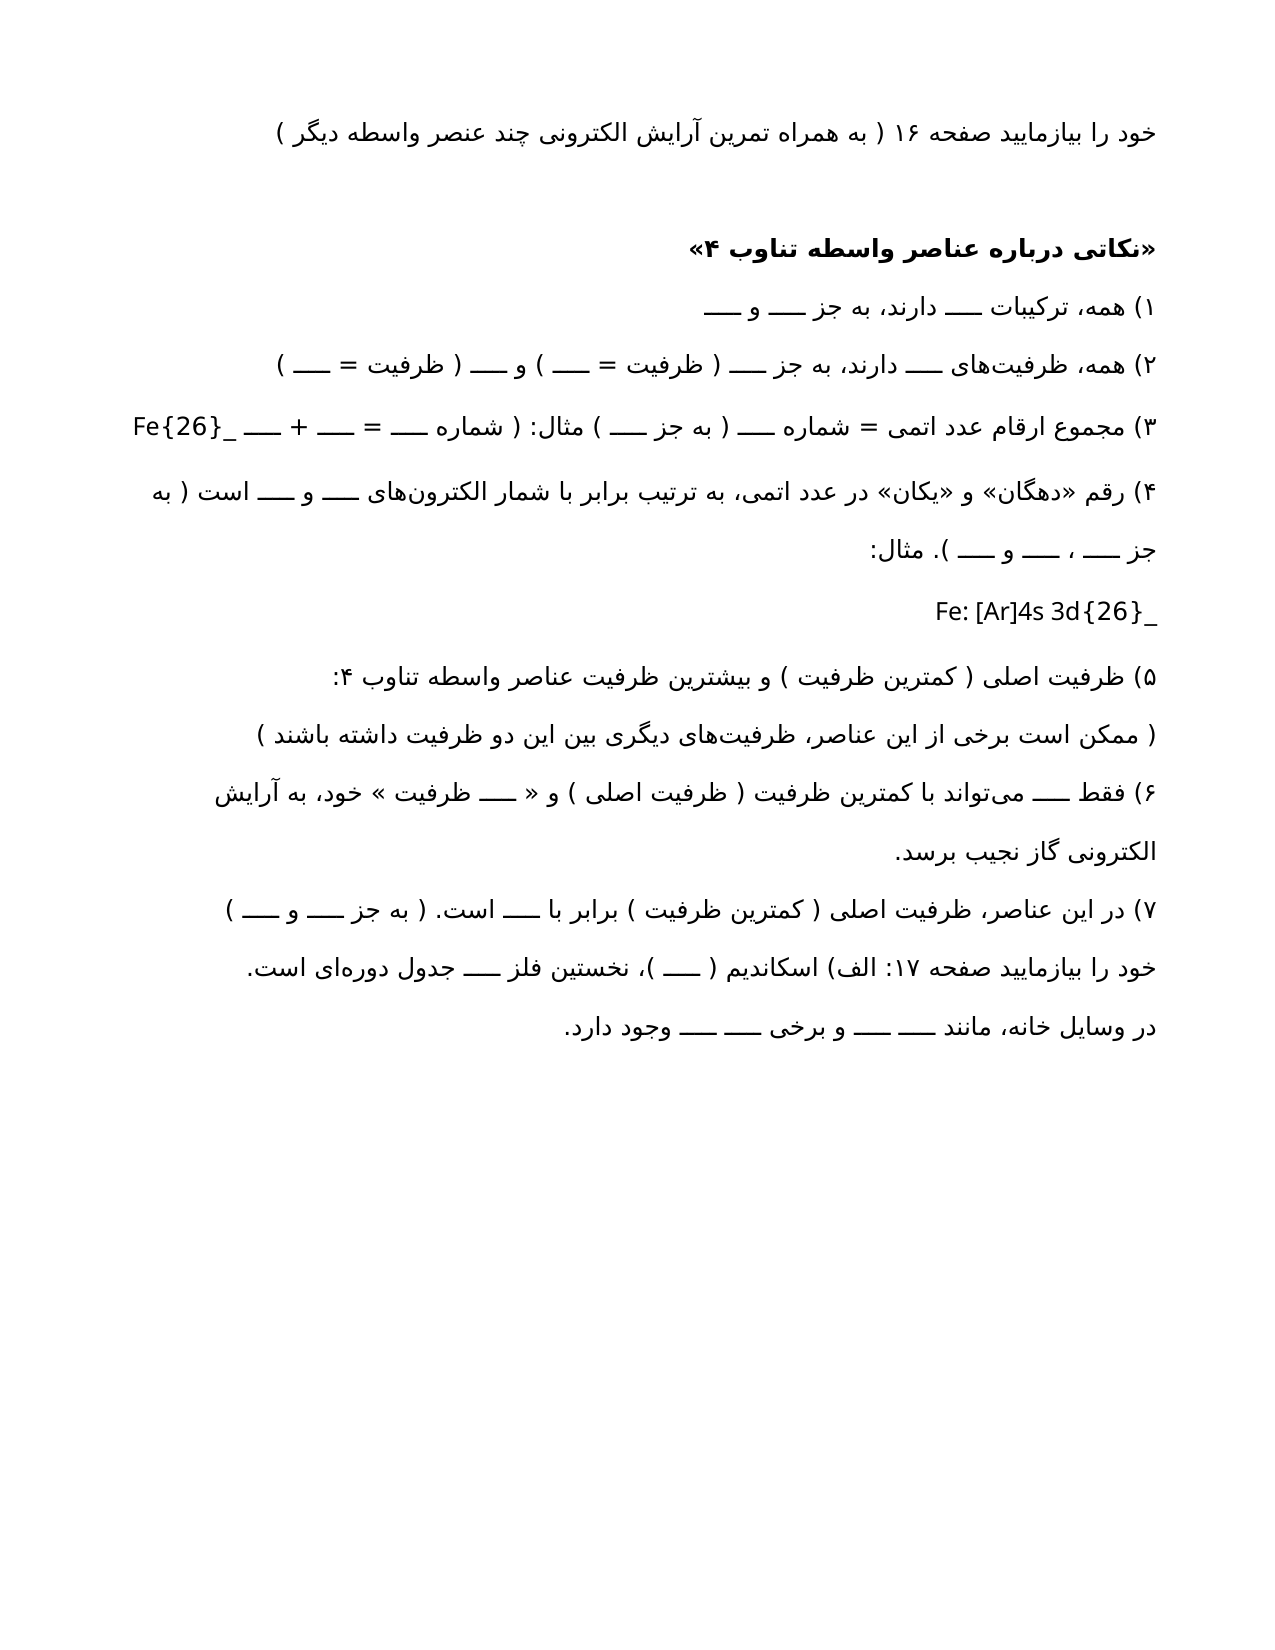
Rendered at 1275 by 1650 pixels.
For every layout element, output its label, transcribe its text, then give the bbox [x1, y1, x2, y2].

text ۵) ظرفیت اصلی ( کمترین ظرفیت ) و بیشترین ظرفیت عناصر واسطه تناوب ۴: [118, 662, 1157, 691]
text «نکاتی درباره عناصر واسطه تناوب ۴» [118, 234, 1157, 263]
text ۴) رقم «دهگان» و «یکان» در عدد اتمی، به ترتیب برابر با شمار الکترون‌های ـــــ و ـــــ است ( به جز ـــــ ، ـــــ و ـــــ ). مثال: [118, 477, 1157, 564]
text خود را بیازمایید صفحه ۱۶ ( به همراه تمرین آرایش الکترونی چند عنصر واسطه دیگر ) [118, 118, 1157, 147]
text ۲) همه، ظرفیت‌های ـــــ دارند، به جز ـــــ ( ظرفیت = ـــــ ) و ـــــ ( ظرفیت = ـــــ ) [118, 351, 1157, 380]
text _{26}Fe: [Ar]4s 3d [118, 594, 1157, 628]
text ( ممکن است برخی از این عناصر، ظرفیت‌های دیگری بین این دو ظرفیت داشته باشند ) [118, 720, 1157, 749]
text خود را بیازمایید صفحه ۱۷: الف) اسکاندیم ( ـــــ )، نخستین فلز ـــــ جدول دوره‌ای است. [118, 953, 1157, 983]
text ۷) در این عناصر، ظرفیت اصلی ( کمترین ظرفیت ) برابر با ـــــ است. ( به جز ـــــ و ـــــ ) [118, 895, 1157, 924]
text در وسایل خانه، مانند ـــــ ـــــ و برخی ـــــ ـــــ وجود دارد. [118, 1012, 1157, 1041]
text ۶) فقط ـــــ می‌تواند با کمترین ظرفیت ( ظرفیت اصلی ) و « ـــــ ظرفیت » خود، به آرایش الکترونی گاز نجیب برسد. [118, 778, 1157, 866]
text ۱) همه، ترکیبات ـــــ دارند، به جز ـــــ و ـــــ [118, 292, 1157, 321]
text ۳) مجموع ارقام عدد اتمی = شماره ـــــ ( به جز ـــــ ) مثال: ( شماره ـــــ = ـــــ + ـــــ _{26}Fe [118, 409, 1157, 443]
